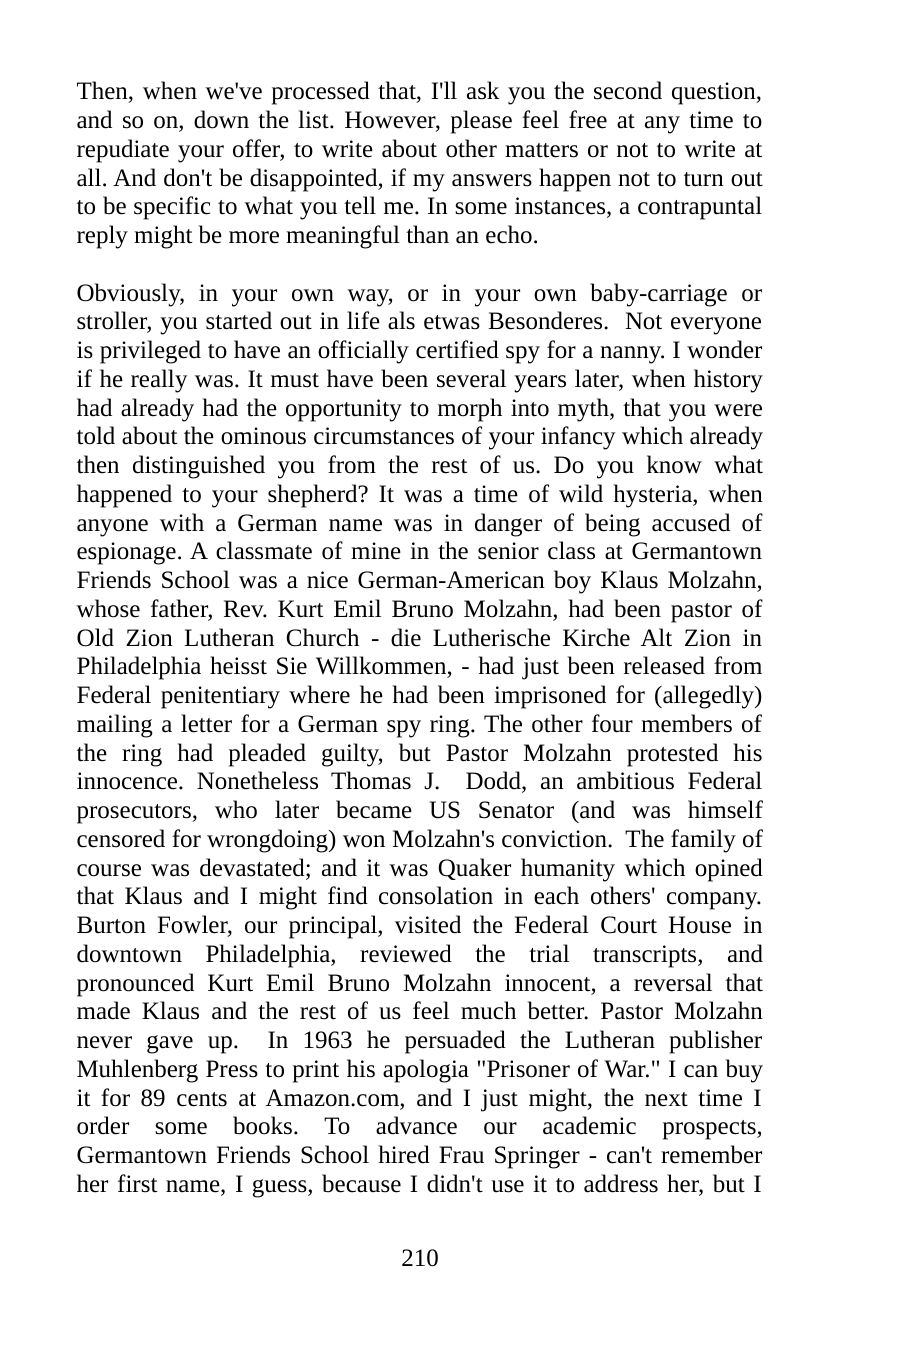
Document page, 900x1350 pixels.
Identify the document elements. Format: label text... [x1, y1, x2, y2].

text Obviously, in your own way, or in your own baby-carriage or stroller, you started out in life als etwas Besonderes. Not everyone is privileged to have an officially certified spy for a nanny. I wonder if he really was. It must have been several years later, when history had already had the opportunity to morph into myth, that you were told about the ominous circumstances of your infancy which already then distinguished you from the rest of us. Do you know what happened to your shepherd? It was a time of wild hysteria, when anyone with a German name was in danger of being accused of espionage. A classmate of mine in the senior class at Germantown Friends School was a nice German-American boy Klaus Molzahn, whose father, Rev. Kurt Emil Bruno Molzahn, had been pastor of Old Zion Lutheran Church - die Lutherische Kirche Alt Zion in Philadelphia heisst Sie Willkommen, - had just been released from Federal penitentiary where he had been imprisoned for (allegedly) mailing a letter for a German spy ring. The other four members of the ring had pleaded guilty, but Pastor Molzahn protested his innocence. Nonetheless Thomas J. Dodd, an ambitious Federal prosecutors, who later became US Senator (and was himself censored for wrongdoing) won Molzahn's conviction. The family of course was devastated; and it was Quaker humanity which opined that Klaus and I might find consolation in each others' company. Burton Fowler, our principal, visited the Federal Court House in downtown Philadelphia, reviewed the trial transcripts, and pronounced Kurt Emil Bruno Molzahn innocent, a reversal that made Klaus and the rest of us feel much better. Pastor Molzahn never gave up. In 1963 he persuaded the Lutheran publisher Muhlenberg Press to print his apologia "Prisoner of War." I can buy it for 89 cents at Amazon.com, and I just might, the next time I order some books. To advance our academic prospects, Germantown Friends School hired Frau Springer - can't remember her first name, I guess, because I didn't use it to address her, but I [76, 278, 763, 1198]
text Then, when we've processed that, I'll ask you the second question, and so on, down the list. However, please feel free at any time to repudiate your offer, to write about other matters or not to write at all. And don't be disappointed, if my answers happen not to turn out to be specific to what you tell me. In some instances, a contrapuntal reply might be more meaningful than an echo. [76, 76, 763, 249]
